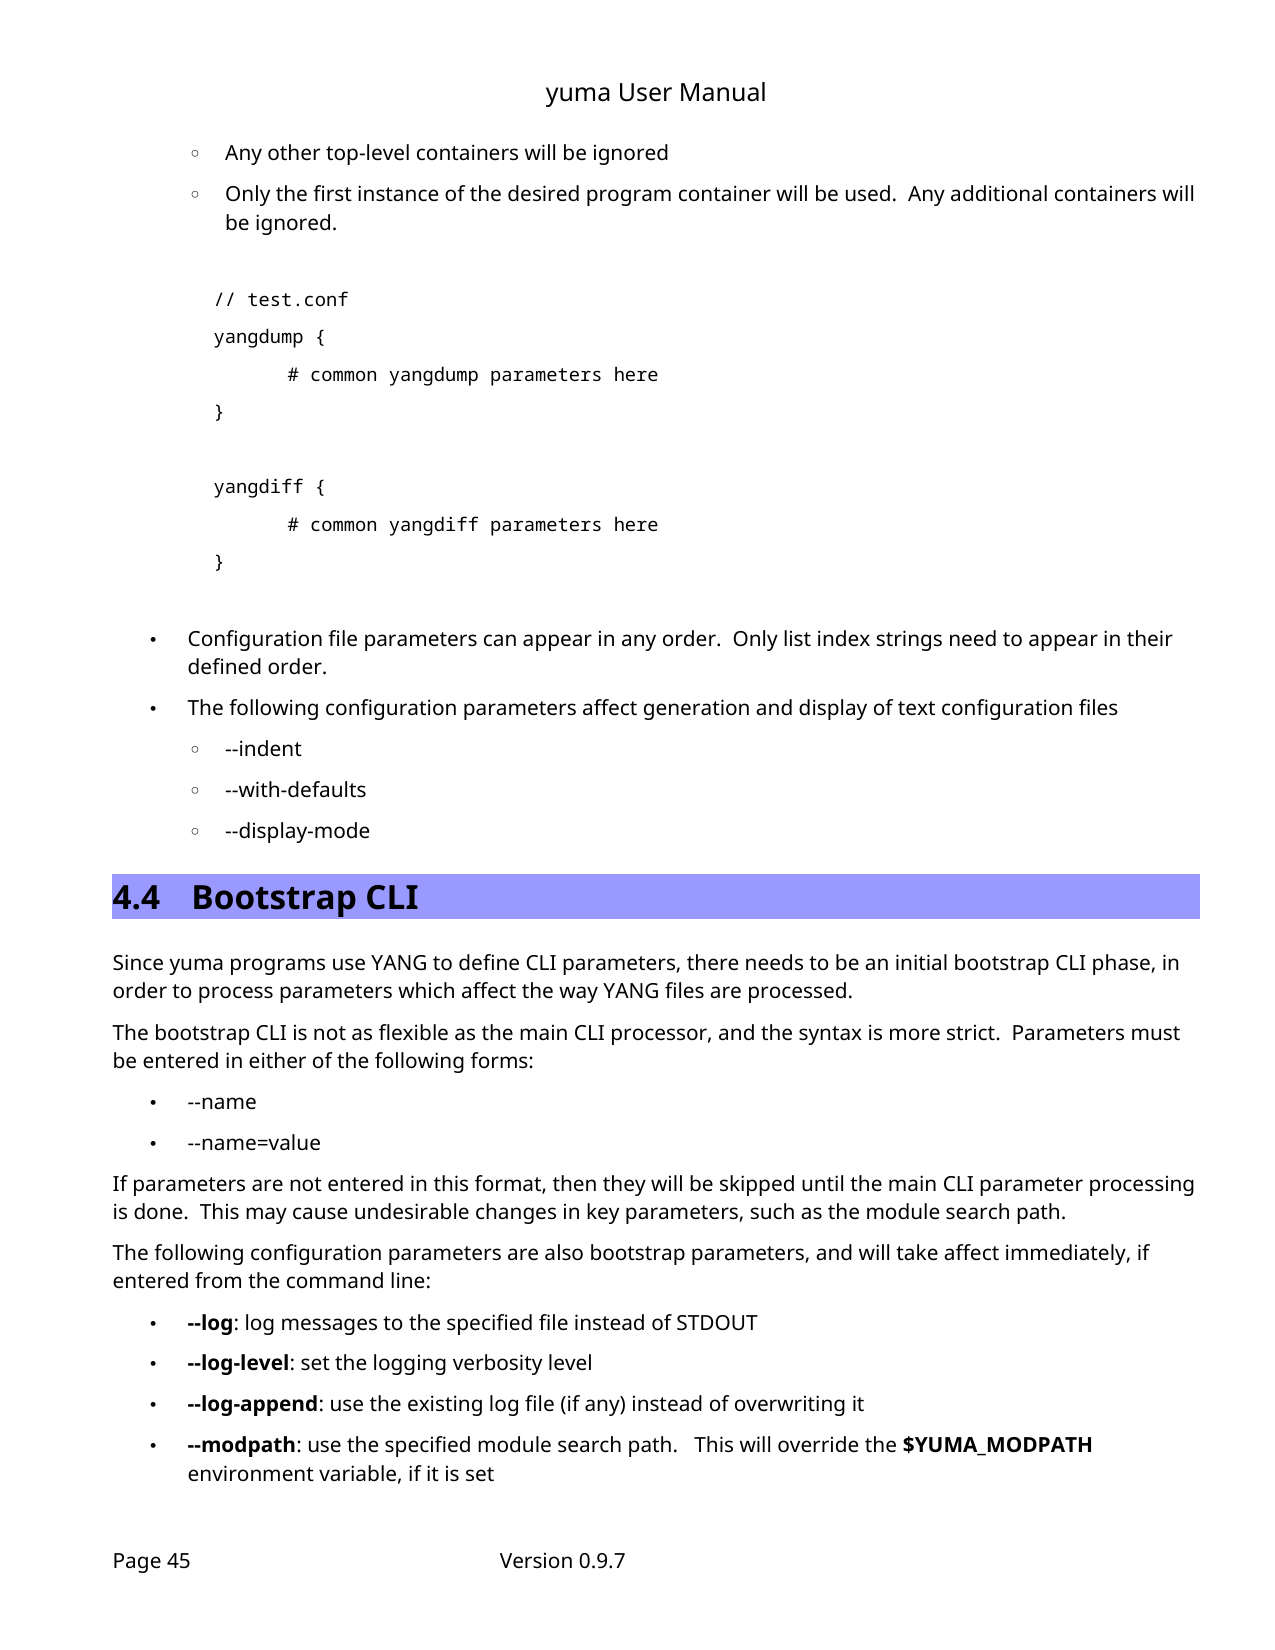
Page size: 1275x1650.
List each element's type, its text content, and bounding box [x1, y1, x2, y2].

list --name [150, 1087, 1200, 1115]
text # common yangdump parameters here [139, 361, 1200, 387]
text The following configuration parameters are also bootstrap parameters, and will take affect immediately, if entered from the command line: [112, 1238, 1200, 1295]
list --log: log messages to the specified file instead of STDOUT [150, 1308, 1200, 1336]
text The bootstrap CLI is not as flexible as the main CLI processor, and the syntax is more strict. Parameters must be entered in either of the following forms: [112, 1018, 1200, 1074]
list --indent [187, 734, 1200, 763]
list Only the first instance of the desired program container will be used. Any additional containers will be ignored. [187, 179, 1200, 236]
list --log-append: use the existing log file (if any) instead of overwriting it [150, 1389, 1200, 1418]
list --modpath: use the specified module search path. This will override the $YUMA_MODPATH environment variable, if it is set [150, 1430, 1200, 1487]
text } [139, 399, 1200, 424]
list --name=value [150, 1128, 1200, 1156]
list The following configuration parameters affect generation and display of text configuration files [150, 693, 1200, 722]
subtitle Bootstrap CLI [112, 874, 1200, 919]
list --log-level: set the logging verbosity level [150, 1348, 1200, 1377]
list Any other top-level containers will be ignored [187, 138, 1200, 167]
list --with-defaults [187, 775, 1200, 803]
text yangdiff { [139, 474, 1200, 499]
text yangdump { [139, 324, 1200, 349]
list Configuration file parameters can appear in any order. Only list index strings need to appear in their defined order. [150, 624, 1200, 681]
text // test.conf [139, 286, 1200, 312]
text } [139, 549, 1200, 574]
text Since yuma programs use YANG to define CLI parameters, there needs to be an initial bootstrap CLI phase, in order to process parameters which affect the way YANG files are processed. [112, 948, 1200, 1005]
text If parameters are not entered in this format, then they will be skipped until the main CLI parameter processing is done. This may cause undesirable changes in key parameters, such as the module search path. [112, 1169, 1200, 1226]
list --display-mode [187, 816, 1200, 844]
text # common yangdiff parameters here [139, 511, 1200, 537]
